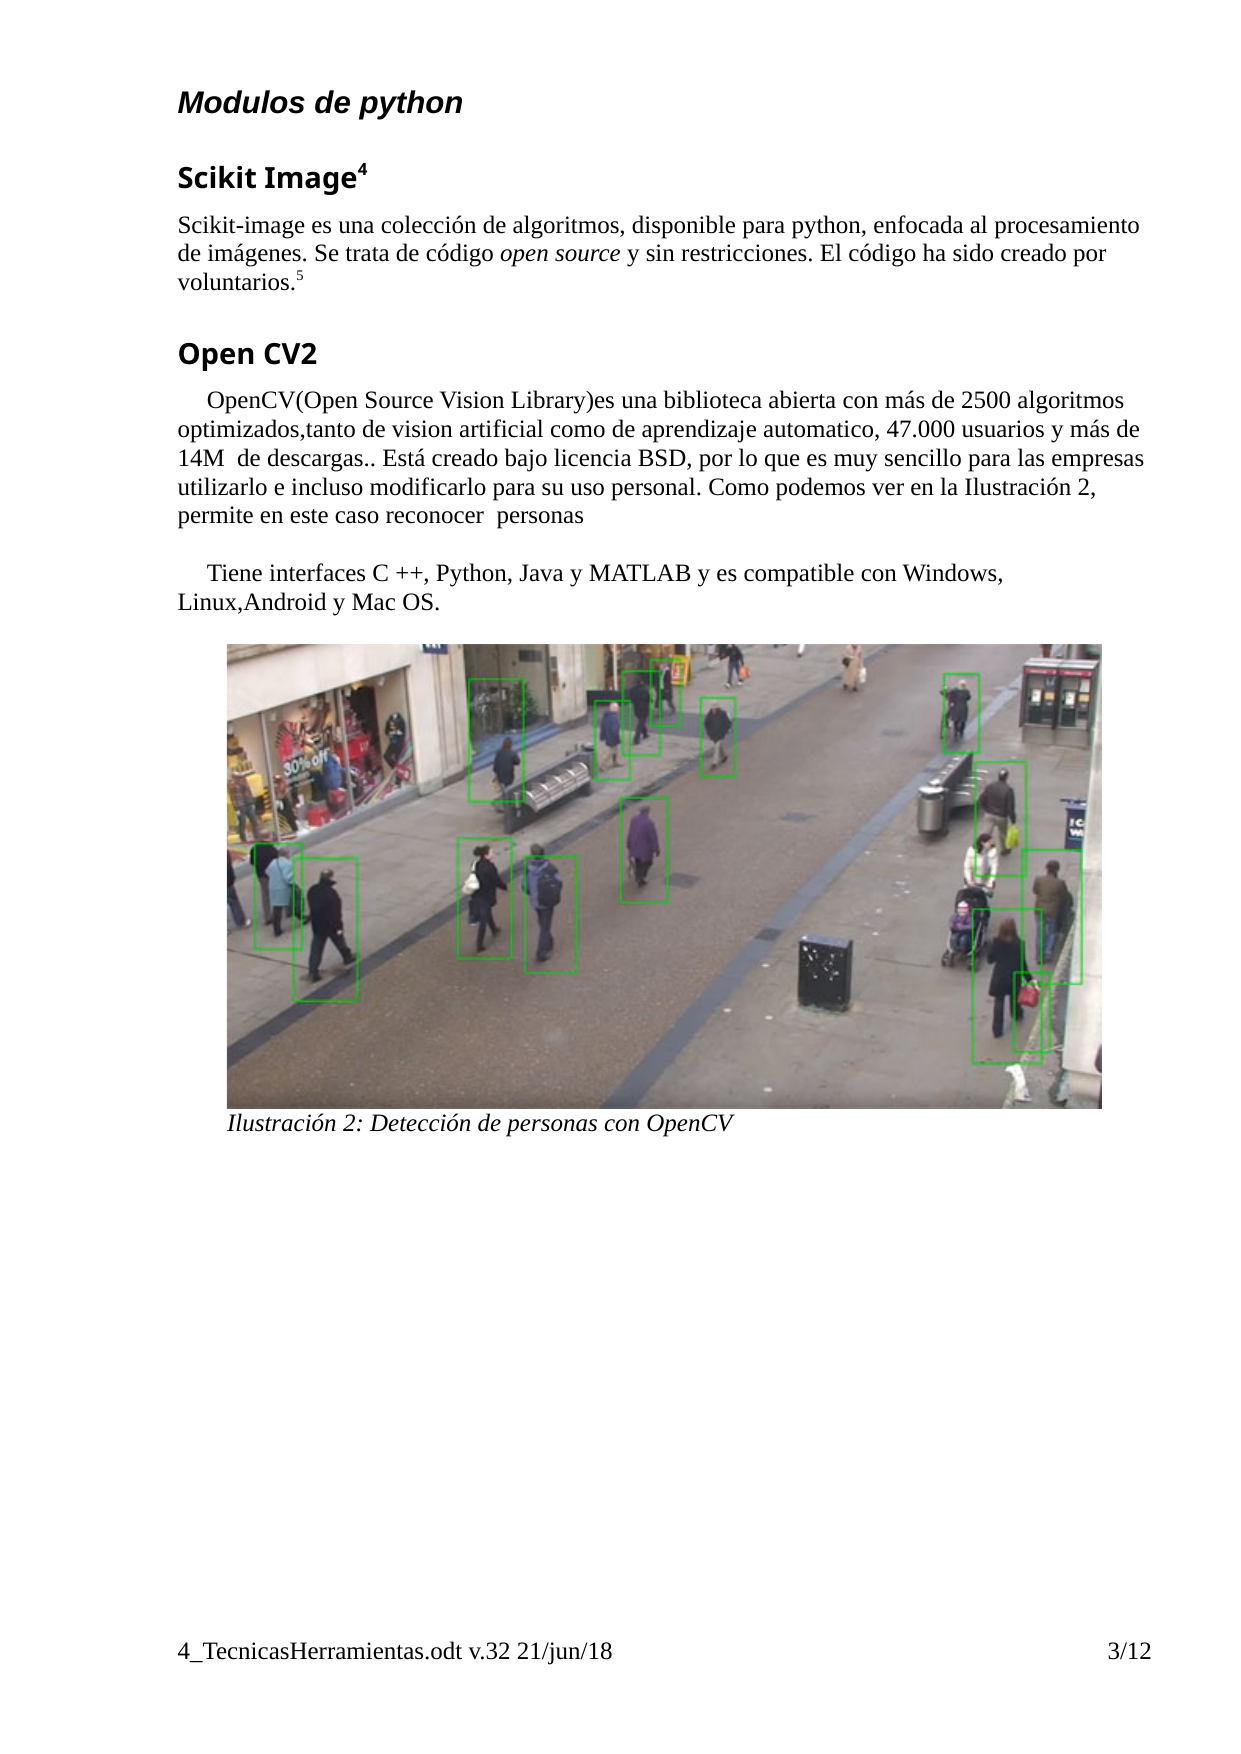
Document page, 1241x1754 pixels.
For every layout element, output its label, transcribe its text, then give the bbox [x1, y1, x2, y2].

text Ilustración 2: Detección de personas con OpenCV [227, 1109, 1102, 1137]
text OpenCV(Open Source Vision Library)es una biblioteca abierta con más de 2500 algoritmos optimizados,tanto de vision artificial como de aprendizaje automatico, 47.000 usuarios y más de 14M de descargas.. Está creado bajo licencia BSD, por lo que es muy sencillo para las empresas utilizarlo e incluso modificarlo para su uso personal. Como podemos ver en la Ilustración 2, permite en este caso reconocer personas [177, 386, 1152, 529]
subtitle Scikit Image [177, 157, 1152, 197]
subtitle Open CV2 [177, 333, 1152, 373]
subtitle Modulos de python [177, 84, 1152, 120]
text Scikit-image es una colección de algoritmos, disponible para python, enfocada al procesamiento de imágenes. Se trata de código open source y sin restricciones. El código ha sido creado por voluntarios. [177, 210, 1152, 296]
text Tiene interfaces C ++, Python, Java y MATLAB y es compatible con Windows, Linux,Android y Mac OS. [177, 558, 1152, 616]
picture [226, 644, 1102, 1109]
